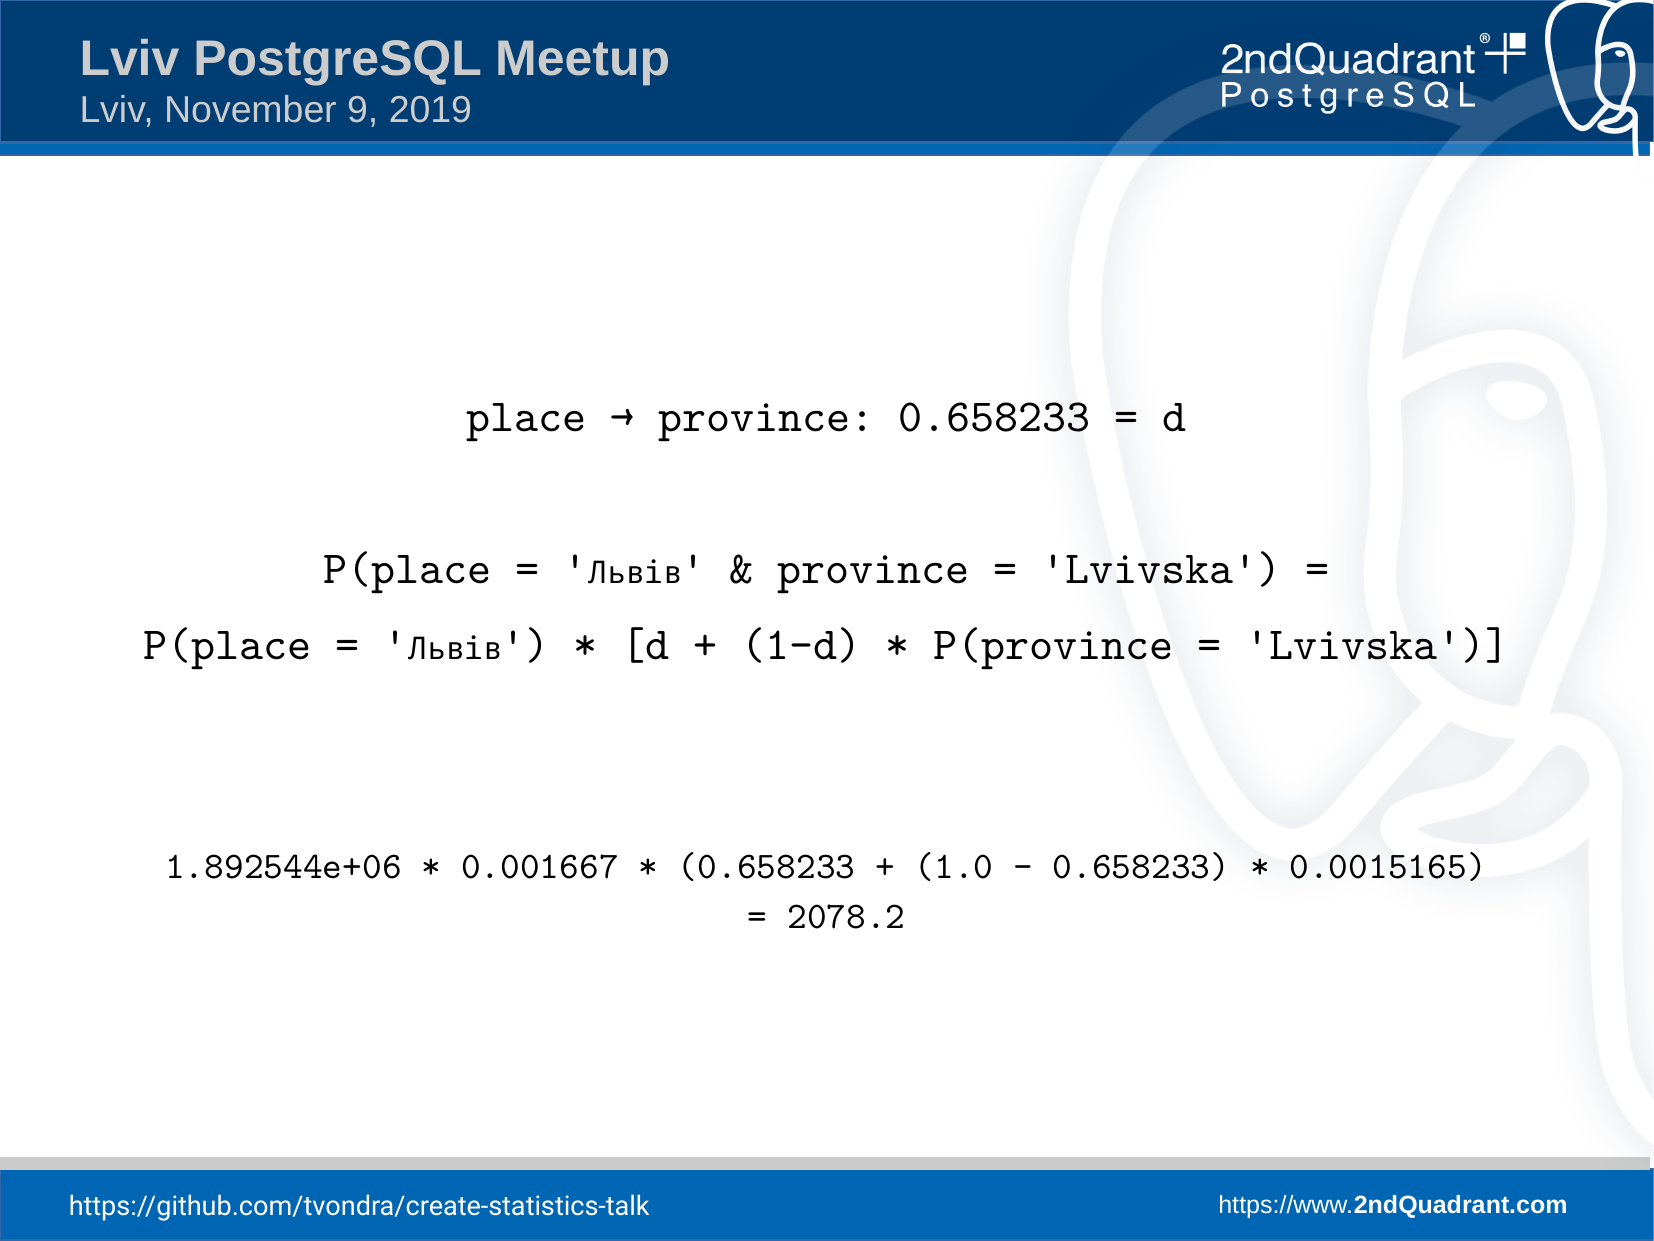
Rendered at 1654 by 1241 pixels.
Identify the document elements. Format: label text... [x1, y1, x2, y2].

list place → province: 0.658233 = d P(place = 'Львів' & province = 'Lvivska') = P(place = 'Львів') * [d + (1-d) * P(province = 'Lvivska')] 1.892544e+06 * 0.001667 * (0.658233 + (1.0 - 0.658233) * 0.0015165) = 2078.2 [82, 384, 1571, 1104]
picture [632, 0, 1654, 1241]
